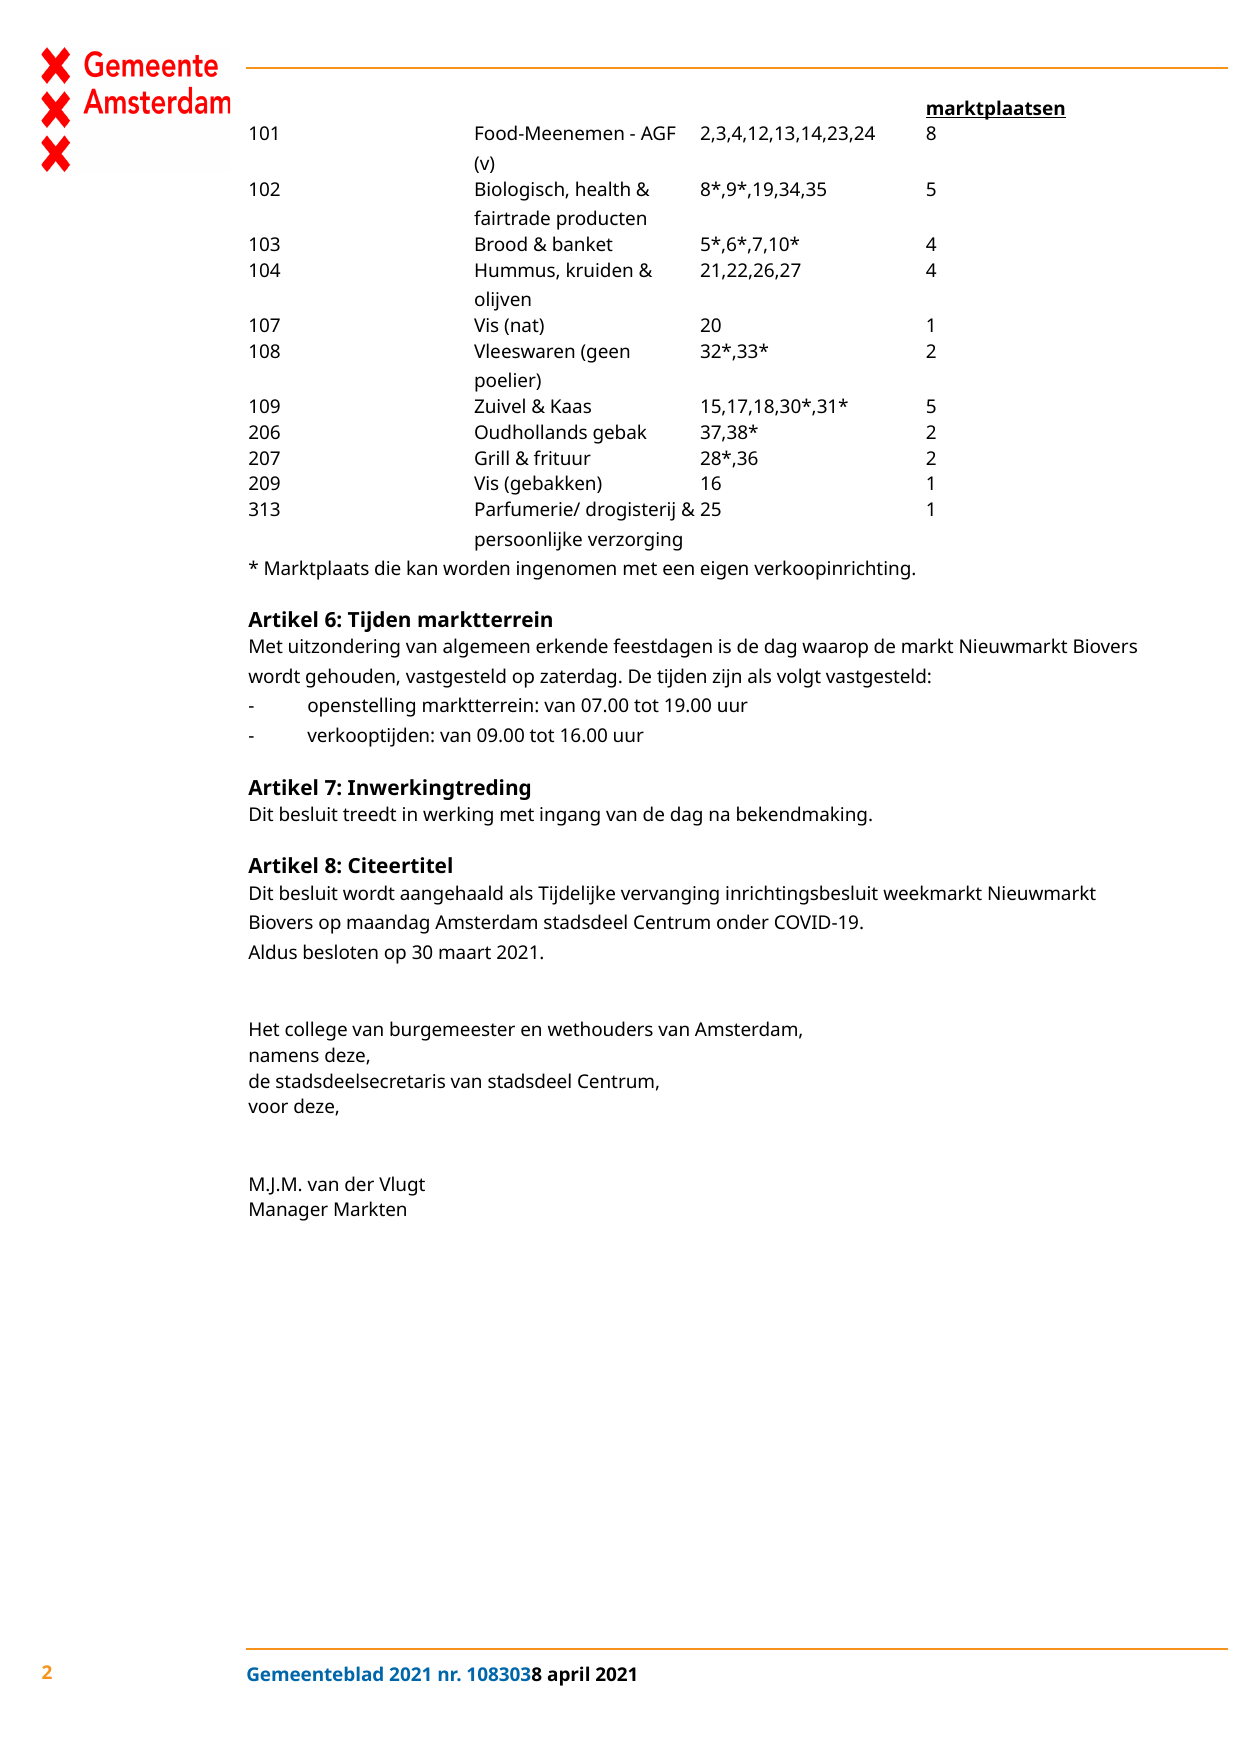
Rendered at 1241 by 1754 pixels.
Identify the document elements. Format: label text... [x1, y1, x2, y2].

table_cell 5 [926, 176, 1152, 231]
text Aldus besloten op 30 maart 2021. [248, 939, 1152, 965]
table_cell 206 [248, 419, 474, 445]
table_cell 15,17,18,30*,31* [700, 393, 926, 419]
text Het college van burgemeester en wethouders van Amsterdam, [248, 1016, 1152, 1042]
table_cell 28*,36 [700, 445, 926, 470]
text Artikel 6: Tijden marktterrein [248, 605, 1152, 633]
table_cell 1 [926, 496, 1152, 551]
table_cell 107 [248, 312, 474, 338]
table_cell 109 [248, 393, 474, 419]
text Artikel 8: Citeertitel [248, 852, 1152, 880]
table_cell 104 [248, 257, 474, 312]
text namens deze, [248, 1042, 1152, 1068]
text * Marktplaats die kan worden ingenomen met een eigen verkoopinrichting. [248, 555, 1152, 580]
text Dit besluit treedt in werking met ingang van de dag na bekendmaking. [248, 801, 1152, 827]
table_cell 8*,9*,19,34,35 [700, 176, 926, 231]
table_cell 1 [926, 312, 1152, 338]
table_cell 37,38* [700, 419, 926, 445]
table_cell 5 [926, 393, 1152, 419]
table_cell 4 [926, 231, 1152, 257]
table_cell 8 [926, 121, 1152, 176]
text voor deze, [248, 1093, 1152, 1119]
table_cell 108 [248, 338, 474, 393]
table_cell 101 [248, 121, 474, 176]
table_cell Zuivel & Kaas [474, 393, 700, 419]
table_cell 207 [248, 445, 474, 470]
table_cell 5*,6*,7,10* [700, 231, 926, 257]
table_cell 16 [700, 470, 926, 496]
table_cell 2 [926, 419, 1152, 445]
table_header [474, 95, 700, 121]
list openstelling marktterrein: van 07.00 tot 19.00 uur [248, 693, 1152, 718]
text Dit besluit wordt aangehaald als Tijdelijke vervanging inrichtingsbesluit weekmarkt Nieuwmarkt Biovers op maandag Amsterdam stadsdeel Centrum onder COVID-19. [248, 880, 1152, 935]
table_cell 1 [926, 470, 1152, 496]
table_cell 102 [248, 176, 474, 231]
table_cell 103 [248, 231, 474, 257]
table_cell Parfumerie/ drogisterij & persoonlijke verzorging [474, 496, 700, 551]
list verkooptijden: van 09.00 tot 16.00 uur [248, 722, 1152, 748]
table_cell Food-Meenemen - AGF (v) [474, 121, 700, 176]
text M.J.M. van der Vlugt [248, 1171, 1152, 1196]
picture [41, 47, 231, 172]
table_cell 25 [700, 496, 926, 551]
table_cell 209 [248, 470, 474, 496]
text Artikel 7: Inwerkingtreding [248, 773, 1152, 801]
text Manager Markten [248, 1196, 1152, 1222]
table_cell Oudhollands gebak [474, 419, 700, 445]
table_header [700, 95, 926, 121]
table_cell 2 [926, 338, 1152, 393]
table_header marktplaatsen [926, 95, 1152, 121]
table_cell 20 [700, 312, 926, 338]
table_cell Vis (nat) [474, 312, 700, 338]
table_cell Grill & frituur [474, 445, 700, 470]
table_cell 4 [926, 257, 1152, 312]
text de stadsdeelsecretaris van stadsdeel Centrum, [248, 1068, 1152, 1093]
table_cell Vleeswaren (geen poelier) [474, 338, 700, 393]
table_cell 2 [926, 445, 1152, 470]
table_cell Biologisch, health & fairtrade producten [474, 176, 700, 231]
table_cell 32*,33* [700, 338, 926, 393]
table_cell 21,22,26,27 [700, 257, 926, 312]
table_cell Vis (gebakken) [474, 470, 700, 496]
table_cell 313 [248, 496, 474, 551]
table_cell Hummus, kruiden & olijven [474, 257, 700, 312]
table_cell Brood & banket [474, 231, 700, 257]
table_header [248, 95, 474, 121]
text Met uitzondering van algemeen erkende feestdagen is de dag waarop de markt Nieuwmarkt Biovers wordt gehouden, vastgesteld op zaterdag. De tijden zijn als volgt vastgesteld: [248, 633, 1152, 689]
table_cell 2,3,4,12,13,14,23,24 [700, 121, 926, 176]
